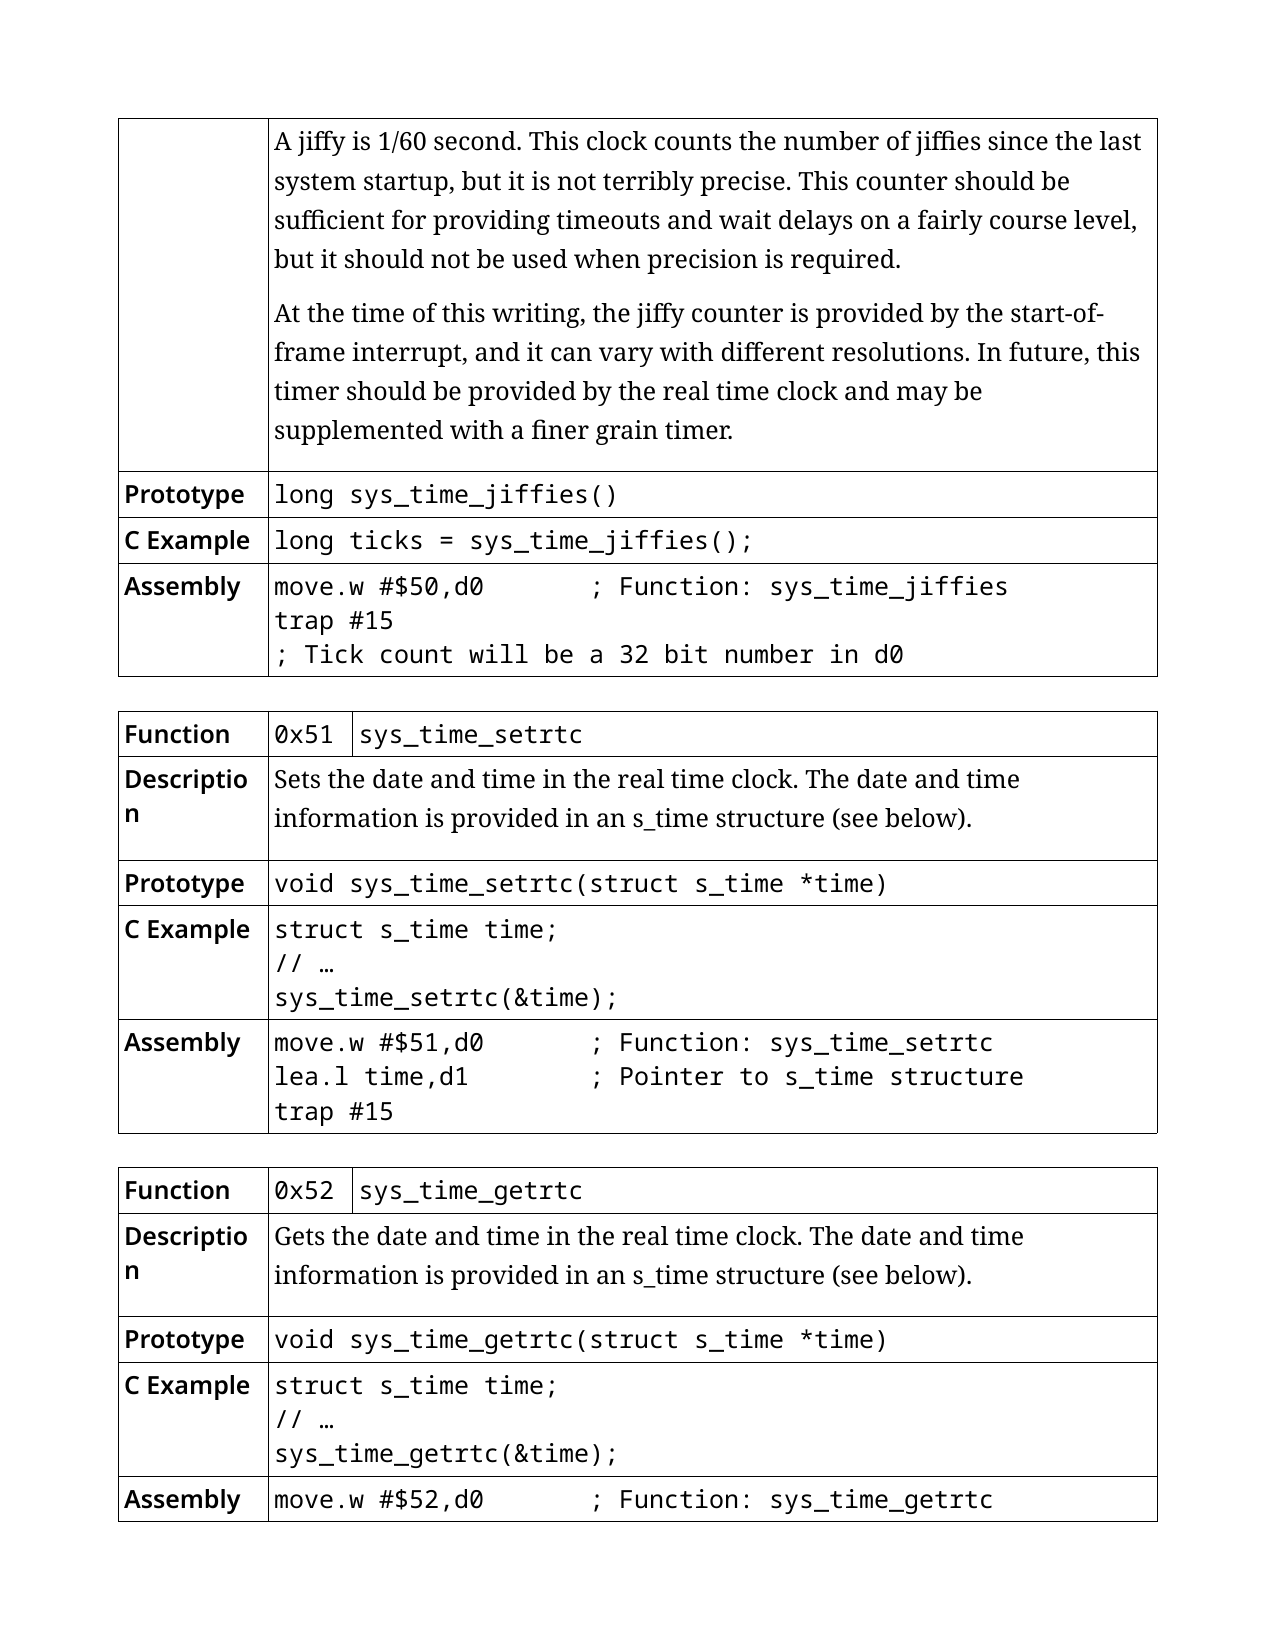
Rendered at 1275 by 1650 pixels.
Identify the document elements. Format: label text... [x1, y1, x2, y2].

table_cell A jiffy is 1/60 second. This clock counts the number of jiffies since the last system startup, but it is not terribly precise. This counter should be sufficient for providing timeouts and wait delays on a fairly course level, but it should not be used when precision is required. At the time of this writing, the jiffy counter is provided by the start-of-frame interrupt, and it can vary with different resolutions. In future, this timer should be provided by the real time clock and may be supplemented with a finer grain timer. [269, 119, 1157, 471]
table_cell struct s_time time; // … sys_time_getrtc(&time); [269, 1363, 1157, 1476]
table_cell move.w #$51,d0 ; Function: sys_time_setrtc lea.l time,d1 ; Pointer to s_time structure trap #15 [269, 1020, 1157, 1133]
table_cell C Example [119, 906, 268, 1019]
table_cell Assembly [119, 1477, 268, 1521]
table_cell C Example [119, 518, 268, 563]
table_cell Description [119, 1214, 268, 1316]
table_cell void sys_time_getrtc(struct s_time *time) [269, 1317, 1157, 1362]
table_header sys_time_getrtc [353, 1168, 1157, 1213]
table_cell Prototype [119, 1317, 268, 1362]
table_cell void sys_time_setrtc(struct s_time *time) [269, 861, 1157, 905]
table_cell struct s_time time; // … sys_time_setrtc(&time); [269, 906, 1157, 1019]
table_cell move.w #$50,d0 ; Function: sys_time_jiffies trap #15 ; Tick count will be a 32 bit number in d0 [269, 564, 1157, 676]
table_cell long ticks = sys_time_jiffies(); [269, 518, 1157, 563]
table_cell move.w #$52,d0 ; Function: sys_time_getrtc [269, 1477, 1157, 1521]
table_cell Prototype [119, 472, 268, 517]
table_cell Assembly [119, 564, 268, 676]
table_cell long sys_time_jiffies() [269, 472, 1157, 517]
table_cell C Example [119, 1363, 268, 1476]
table_header Function [119, 712, 268, 756]
table_cell Assembly [119, 1020, 268, 1133]
table_header 0x51 [269, 712, 352, 756]
table_header 0x52 [269, 1168, 352, 1213]
table_cell Sets the date and time in the real time clock. The date and time information is provided in an s_time structure (see below). [269, 757, 1157, 860]
table_cell Description [119, 757, 268, 860]
table_cell Gets the date and time in the real time clock. The date and time information is provided in an s_time structure (see below). [269, 1214, 1157, 1316]
table_cell Prototype [119, 861, 268, 905]
table_header sys_time_setrtc [353, 712, 1157, 756]
table_header Function [119, 1168, 268, 1213]
table_cell [119, 119, 268, 471]
